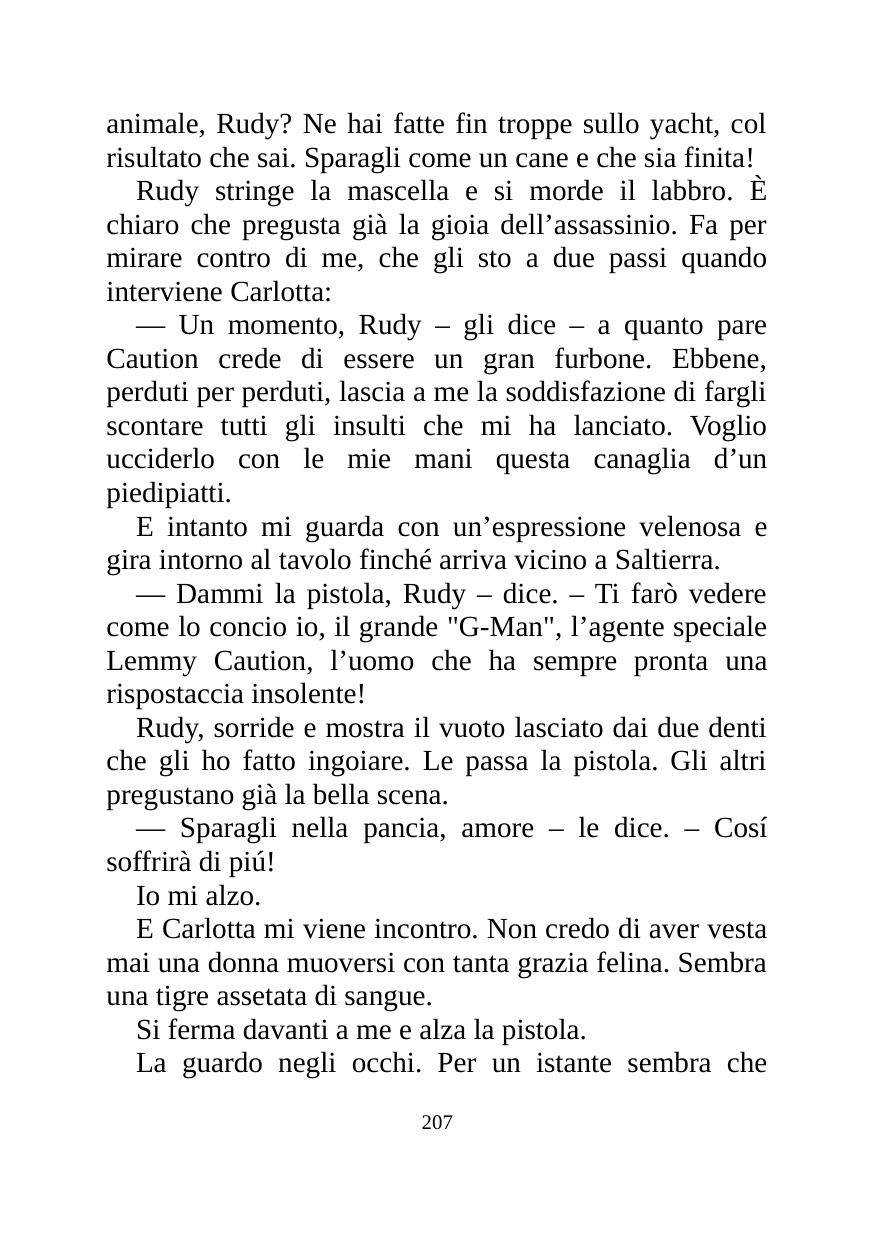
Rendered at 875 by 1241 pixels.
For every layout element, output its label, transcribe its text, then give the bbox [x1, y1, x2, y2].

text Io mi alzo. [106, 878, 768, 911]
text — Dammi la pistola, Rudy – dice. – Ti farò vedere come lo concio io, il grande "G-Man", l’agente speciale Lemmy Caution, l’uomo che ha sempre pronta una rispostaccia insolente! [106, 576, 768, 710]
text La guardo negli occhi. Per un istante sembra che [106, 1045, 768, 1079]
text — Sparagli nella pancia, amore – le dice. – Cosí soffrirà di piú! [106, 811, 768, 878]
text E intanto mi guarda con un’espressione velenosa e gira intorno al tavolo finché arriva vicino a Saltierra. [106, 509, 768, 576]
text Rudy stringe la mascella e si morde il labbro. È chiaro che pregusta già la gioia dell’assassinio. Fa per mirare contro di me, che gli sto a due passi quando interviene Carlotta: [106, 173, 768, 307]
text E Carlotta mi viene incontro. Non credo di aver vesta mai una donna muoversi con tanta grazia felina. Sembra una tigre assetata di sangue. [106, 911, 768, 1012]
text — Un momento, Rudy – gli dice – a quanto pare Caution crede di essere un gran furbone. Ebbene, perduti per perduti, lascia a me la soddisfazione di fargli scontare tutti gli insulti che mi ha lanciato. Voglio ucciderlo con le mie mani questa canaglia d’un piedipiatti. [106, 307, 768, 509]
text Si ferma davanti a me e alza la pistola. [106, 1012, 768, 1045]
text Rudy, sorride e mostra il vuoto lasciato dai due denti che gli ho fatto ingoiare. Le passa la pistola. Gli altri pregustano già la bella scena. [106, 710, 768, 811]
text animale, Rudy? Ne hai fatte fin troppe sullo yacht, col risultato che sai. Sparagli come un cane e che sia finita! [106, 106, 768, 173]
